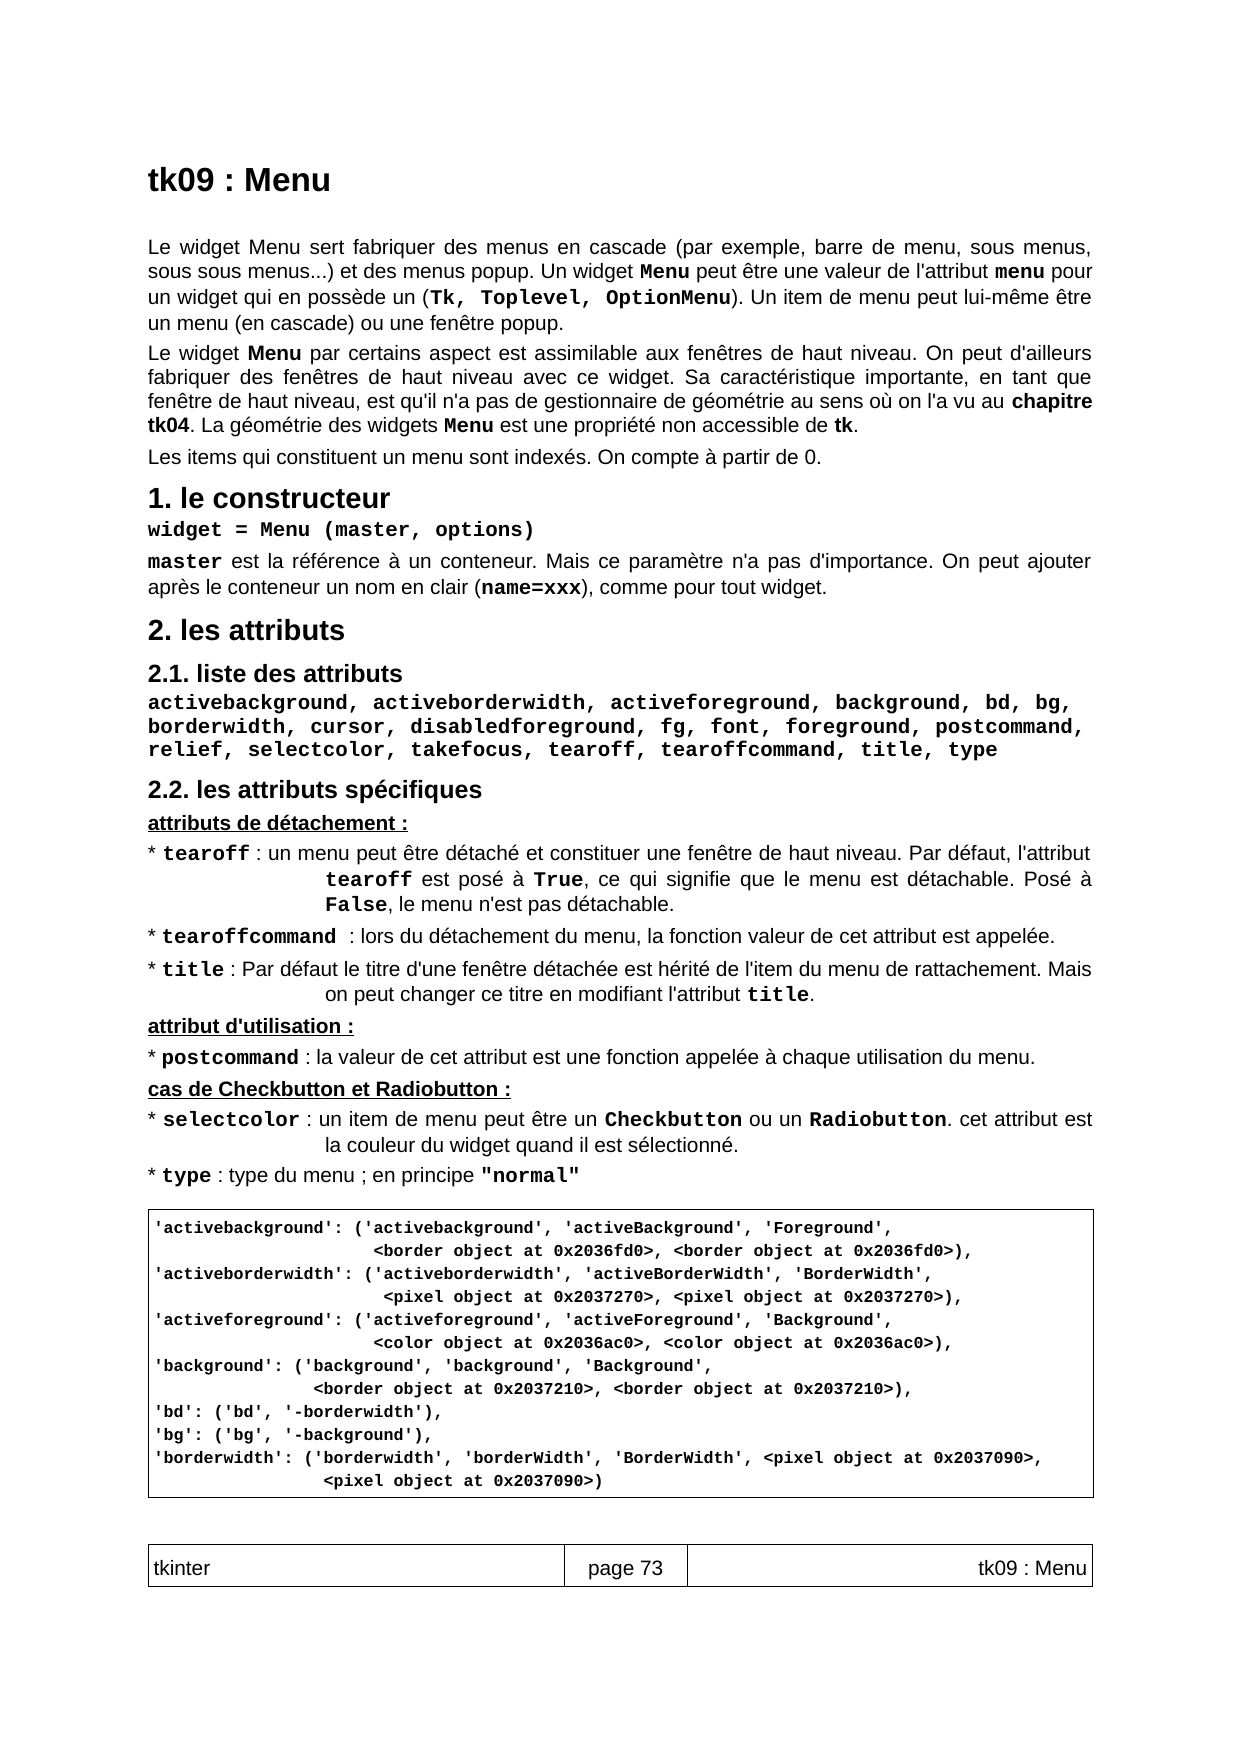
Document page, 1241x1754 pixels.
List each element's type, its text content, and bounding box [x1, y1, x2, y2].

table_header 'activebackground': ('activebackground', 'activeBackground', 'Foreground', <border object at 0x2036fd0>, <border object at 0x2036fd0>), 'activeborderwidth': ('activeborderwidth', 'activeBorderWidth', 'BorderWidth', <pixel object at 0x2037270>, <pixel object at 0x2037270>), 'activeforeground': ('activeforeground', 'activeForeground', 'Background', <color object at 0x2036ac0>, <color object at 0x2036ac0>), 'background': ('background', 'background', 'Background', <border object at 0x2037210>, <border object at 0x2037210>), 'bd': ('bd', '-borderwidth'), 'bg': ('bg', '-background'), 'borderwidth': ('borderwidth', 'borderWidth', 'BorderWidth', <pixel object at 0x2037090>, <pixel object at 0x2037090>) [149, 1210, 1093, 1497]
text * type : type du menu ; en principe "normal" [148, 1163, 1093, 1189]
text Les items qui constituent un menu sont indexés. On compte à partir de 0. [148, 445, 1093, 469]
text Le widget Menu sert fabriquer des menus en cascade (par exemple, barre de menu, sous menus, sous sous menus...) et des menus popup. Un widget Menu peut être une valeur de l'attribut menu pour un widget qui en possède un (Tk, Toplevel, OptionMenu). Un item de menu peut lui-même être un menu (en cascade) ou une fenêtre popup. [148, 235, 1093, 334]
subtitle 1. le constructeur [148, 481, 1093, 515]
text * postcommand : la valeur de cet attribut est une fonction appelée à chaque utilisation du menu. [148, 1044, 1093, 1070]
text Le widget Menu par certains aspect est assimilable aux fenêtres de haut niveau. On peut d'ailleurs fabriquer des fenêtres de haut niveau avec ce widget. Sa caractéristique importante, en tant que fenêtre de haut niveau, est qu'il n'a pas de gestionnaire de géométrie au sens où on l'a vu au chapitre tk04. La géométrie des widgets Menu est une propriété non accessible de tk. [148, 341, 1093, 438]
text cas de Checkbutton et Radiobutton : [148, 1077, 1093, 1101]
text widget = Menu (master, options) [148, 519, 1093, 543]
text * tearoff : un menu peut être détaché et constituer une fenêtre de haut niveau. Par défaut, l'attribut tearoff est posé à True, ce qui signifie que le menu est détachable. Posé à False, le menu n'est pas détachable. [148, 841, 1093, 918]
subtitle 2.1. liste des attributs [148, 659, 1093, 688]
text master est la référence à un conteneur. Mais ce paramètre n'a pas d'importance. On peut ajouter après le conteneur un nom en clair (name=xxx), comme pour tout widget. [148, 549, 1093, 601]
subtitle tk09 : Menu [148, 160, 1093, 198]
text * title : Par défaut le titre d'une fenêtre détachée est hérité de l'item du menu de rattachement. Mais on peut changer ce titre en modifiant l'attribut title. [148, 956, 1093, 1008]
text attribut d'utilisation : [148, 1014, 1093, 1038]
text attributs de détachement : [148, 810, 1093, 834]
text activebackground, activeborderwidth, activeforeground, background, bd, bg, borderwidth, cursor, disabledforeground, fg, font, foreground, postcommand, relief, selectcolor, takefocus, tearoff, tearoffcommand, title, type [148, 692, 1093, 763]
text * tearoffcommand : lors du détachement du menu, la fonction valeur de cet attribut est appelée. [148, 924, 1093, 950]
subtitle 2.2. les attributs spécifiques [148, 775, 1093, 804]
text * selectcolor : un item de menu peut être un Checkbutton ou un Radiobutton. cet attribut est la couleur du widget quand il est sélectionné. [148, 1107, 1093, 1157]
subtitle 2. les attributs [148, 613, 1093, 647]
